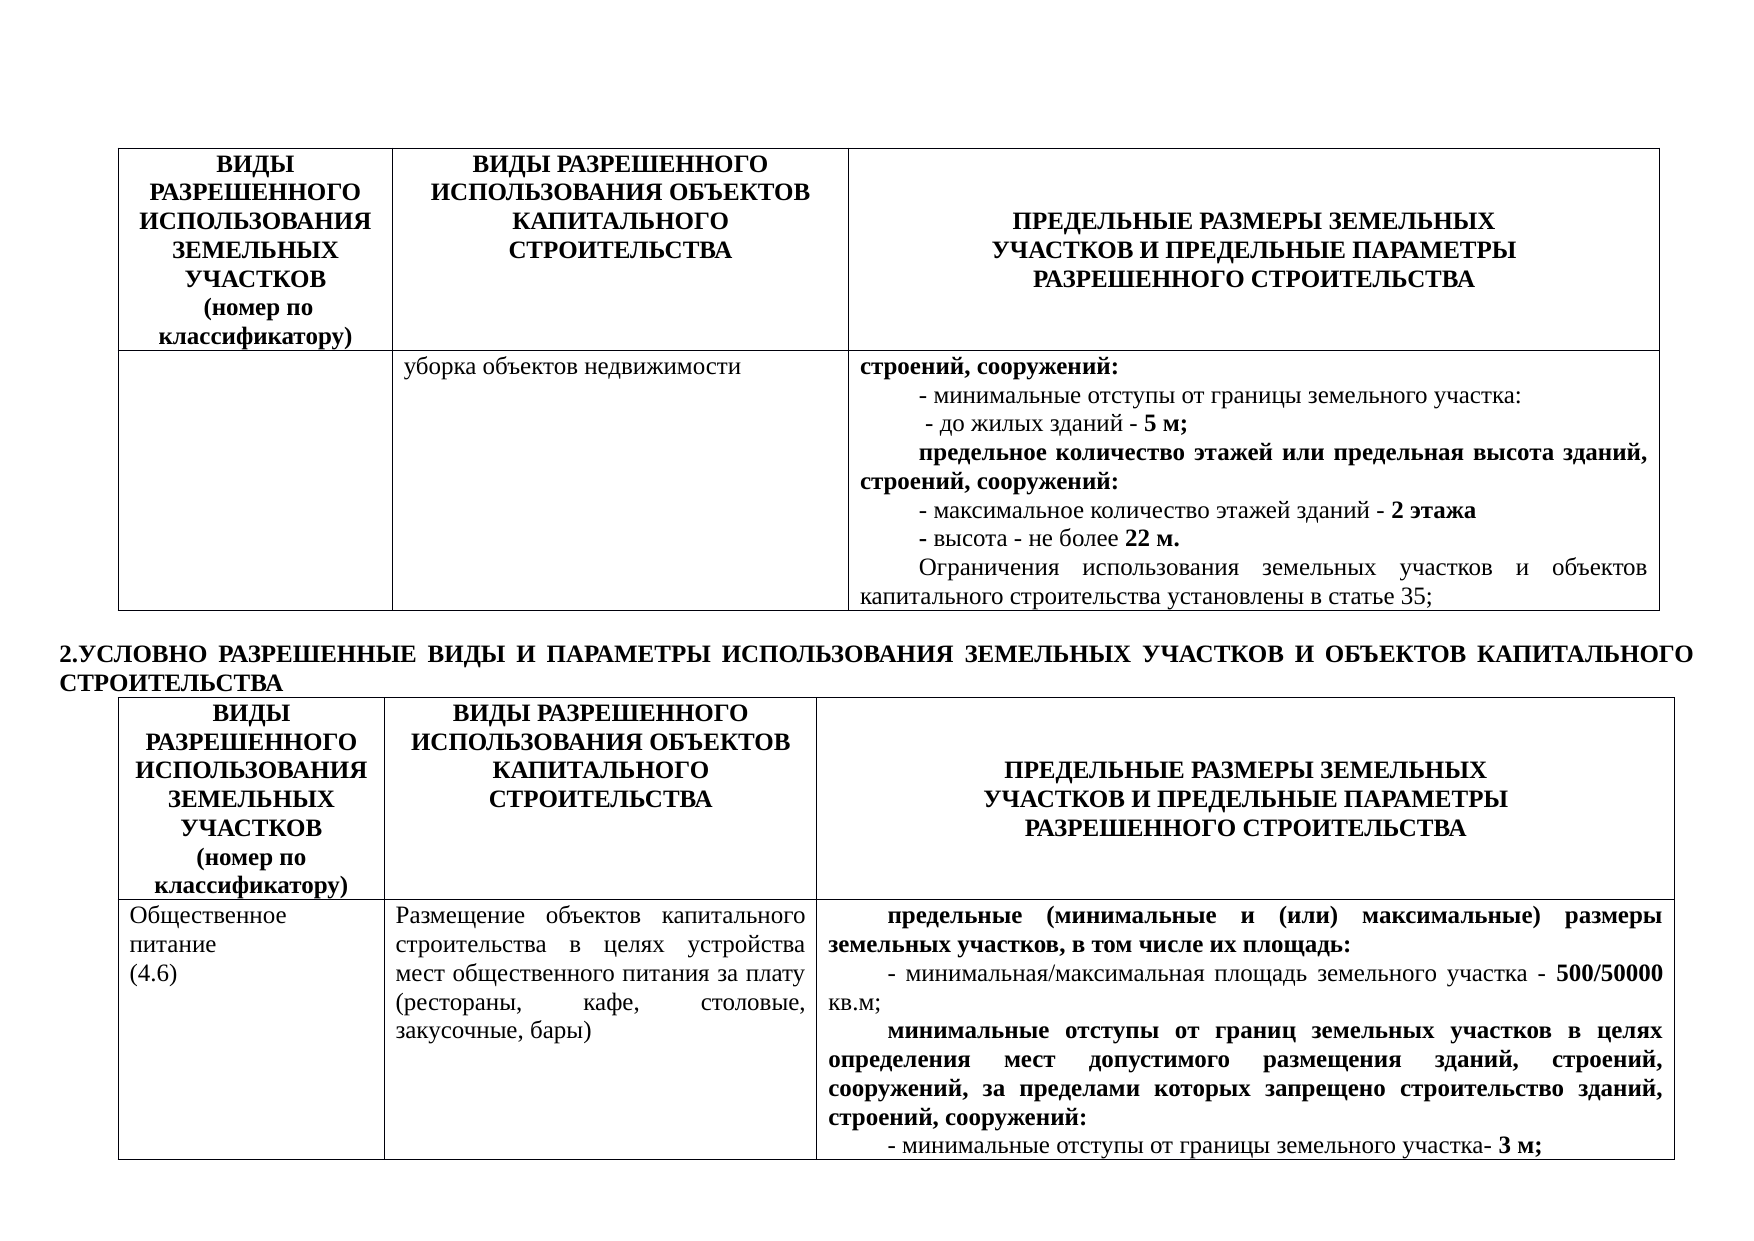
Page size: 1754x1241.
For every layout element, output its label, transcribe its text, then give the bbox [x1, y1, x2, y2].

table_header ПРЕДЕЛЬНЫЕ РАЗМЕРЫ ЗЕМЕЛЬНЫХ УЧАСТКОВ И ПРЕДЕЛЬНЫЕ ПАРАМЕТРЫ РАЗРЕШЕННОГО СТРОИТЕЛЬСТВА [817, 698, 1674, 899]
table_cell [119, 351, 392, 610]
table_header ВИДЫ РАЗРЕШЕННОГО ИСПОЛЬЗОВАНИЯ ЗЕМЕЛЬНЫХ УЧАСТКОВ (номер по классификатору) [119, 149, 392, 350]
table_header ВИДЫ РАЗРЕШЕННОГО ИСПОЛЬЗОВАНИЯ ОБЪЕКТОВ КАПИТАЛЬНОГО СТРОИТЕЛЬСТВА [393, 149, 848, 350]
table_cell строений, сооружений: - минимальные отступы от границы земельного участка: - до жилых зданий - 5 м; предельное количество этажей или предельная высота зданий, строений, сооружений: - максимальное количество этажей зданий - 2 этажа - высота - не более 22 м. Ограничения использования земельных участков и объектов капитального строительства установлены в статье 35; [849, 351, 1659, 610]
table_cell Размещение объектов капитального строительства в целях устройства мест общественного питания за плату (рестораны, кафе, столовые, закусочные, бары) [385, 900, 816, 1159]
table_header ВИДЫ РАЗРЕШЕННОГО ИСПОЛЬЗОВАНИЯ ОБЪЕКТОВ КАПИТАЛЬНОГО СТРОИТЕЛЬСТВА [385, 698, 816, 899]
table_cell предельные (минимальные и (или) максимальные) размеры земельных участков, в том числе их площадь: - минимальная/максимальная площадь земельного участка - 500/50000 кв.м; минимальные отступы от границ земельных участков в целях определения мест допустимого размещения зданий, строений, сооружений, за пределами которых запрещено строительство зданий, строений, сооружений: - минимальные отступы от границы земельного участка- 3 м; [817, 900, 1674, 1159]
table_cell Общественное питание (4.6) [119, 900, 384, 1159]
table_cell уборка объектов недвижимости [393, 351, 848, 610]
list УСЛОВНО РАЗРЕШЕННЫЕ ВИДЫ И ПАРАМЕТРЫ ИСПОЛЬЗОВАНИЯ ЗЕМЕЛЬНЫХ УЧАСТКОВ И ОБЪЕКТОВ КАПИТАЛЬНОГО СТРОИТЕЛЬСТВА [59, 639, 1695, 697]
table_header ВИДЫ РАЗРЕШЕННОГО ИСПОЛЬЗОВАНИЯ ЗЕМЕЛЬНЫХ УЧАСТКОВ (номер по классификатору) [119, 698, 384, 899]
table_header ПРЕДЕЛЬНЫЕ РАЗМЕРЫ ЗЕМЕЛЬНЫХ УЧАСТКОВ И ПРЕДЕЛЬНЫЕ ПАРАМЕТРЫ РАЗРЕШЕННОГО СТРОИТЕЛЬСТВА [849, 149, 1659, 350]
